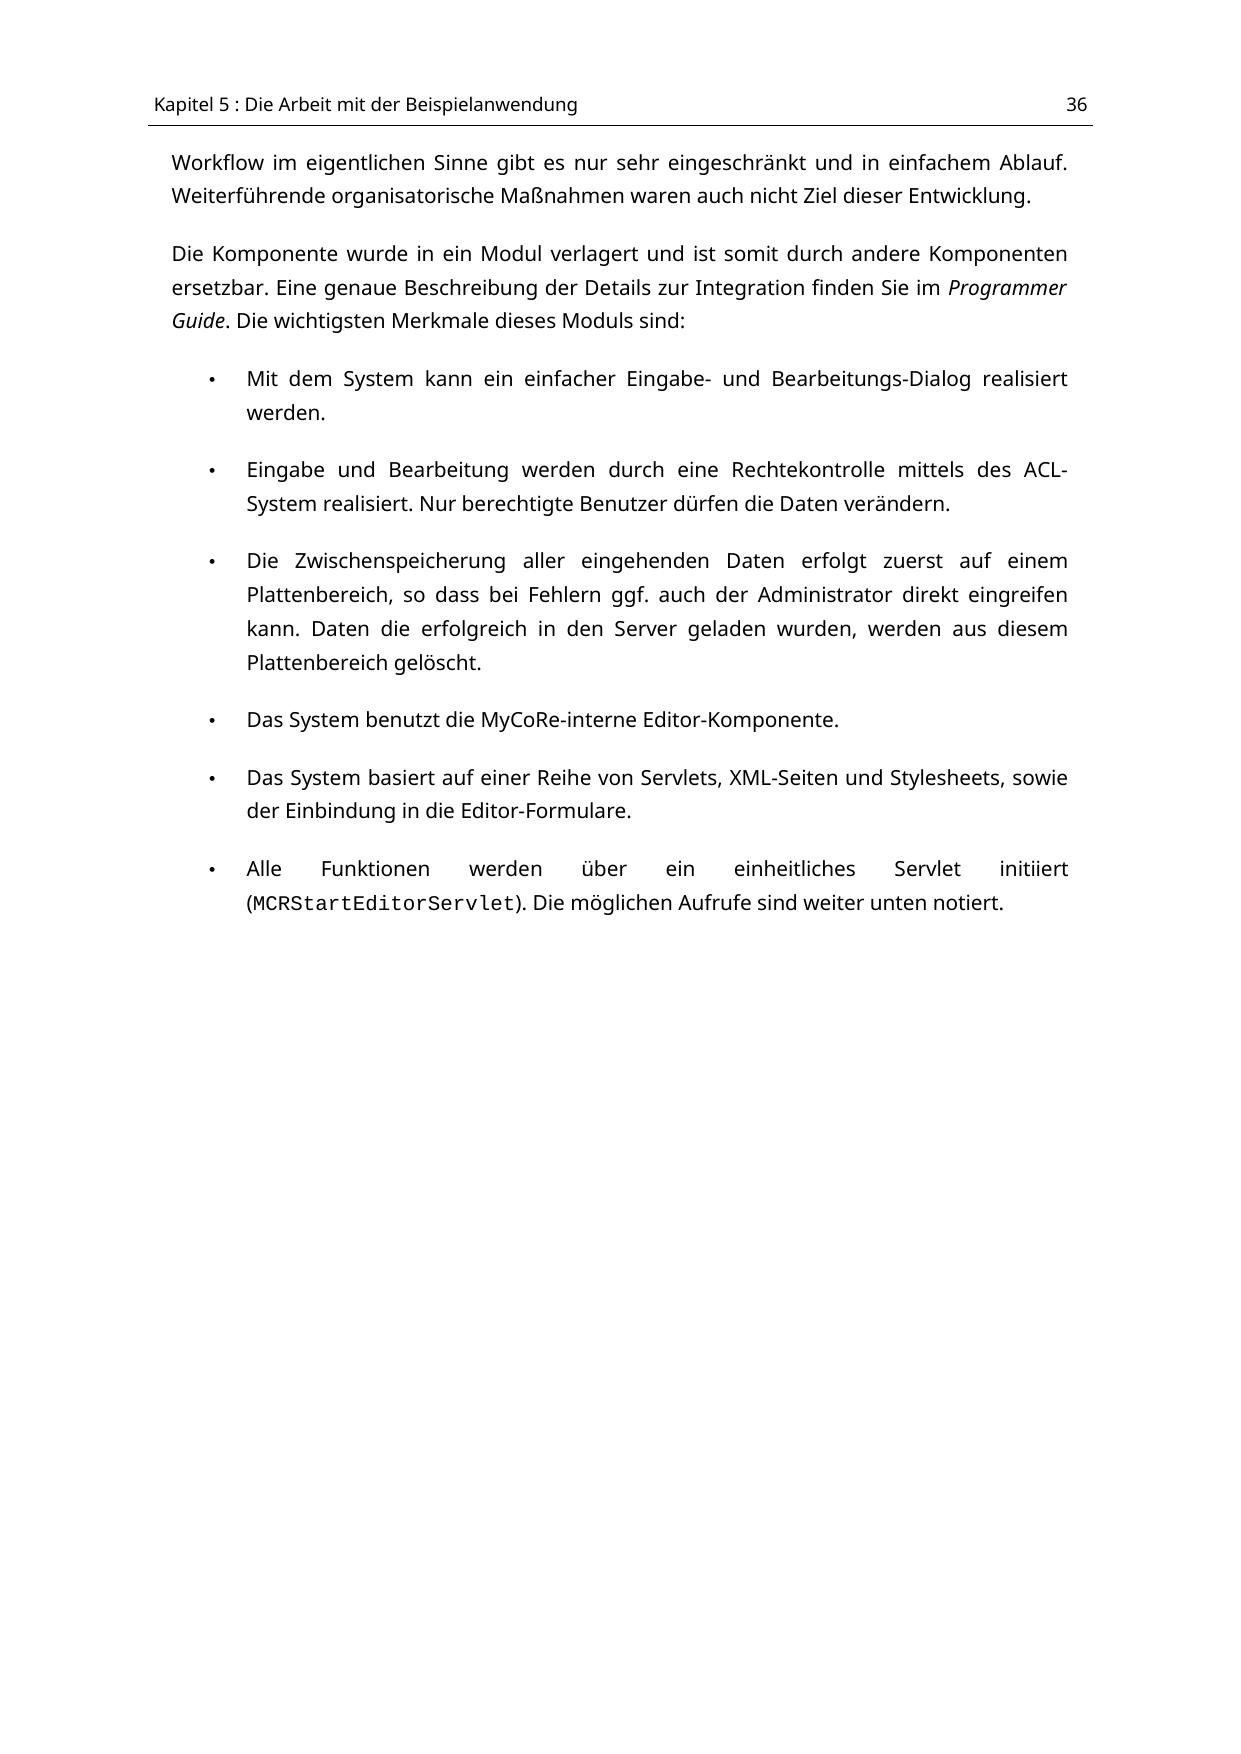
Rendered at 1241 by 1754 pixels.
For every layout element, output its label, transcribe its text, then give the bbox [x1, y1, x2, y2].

list Eingabe und Bearbeitung werden durch eine Rechtekontrolle mittels des ACL-System realisiert. Nur berechtigte Benutzer dürfen die Daten verändern. [209, 455, 1069, 517]
text Die Komponente wurde in ein Modul verlagert und ist somit durch andere Komponenten ersetzbar. Eine genaue Beschreibung der Details zur Integration finden Sie im Programmer Guide. Die wichtigsten Merkmale dieses Moduls sind: [171, 239, 1069, 335]
list Das System benutzt die MyCoRe-interne Editor-Komponente. [209, 705, 1069, 734]
text Workflow im eigentlichen Sinne gibt es nur sehr eingeschränkt und in einfachem Ablauf. Weiterführende organisatorische Maßnahmen waren auch nicht Ziel dieser Entwicklung. [171, 148, 1069, 210]
list Das System basiert auf einer Reihe von Servlets, XML-Seiten und Stylesheets, sowie der Einbindung in die Editor-Formulare. [209, 763, 1069, 825]
list Mit dem System kann ein einfacher Eingabe- und Bearbeitungs-Dialog realisiert werden. [209, 364, 1069, 426]
list Alle Funktionen werden über ein einheitliches Servlet initiiert (MCRStartEditorServlet). Die möglichen Aufrufe sind weiter unten notiert. [209, 854, 1069, 916]
list Die Zwischenspeicherung aller eingehenden Daten erfolgt zuerst auf einem Plattenbereich, so dass bei Fehlern ggf. auch der Administrator direkt eingreifen kann. Daten die erfolgreich in den Server geladen wurden, werden aus diesem Plattenbereich gelöscht. [209, 546, 1069, 676]
